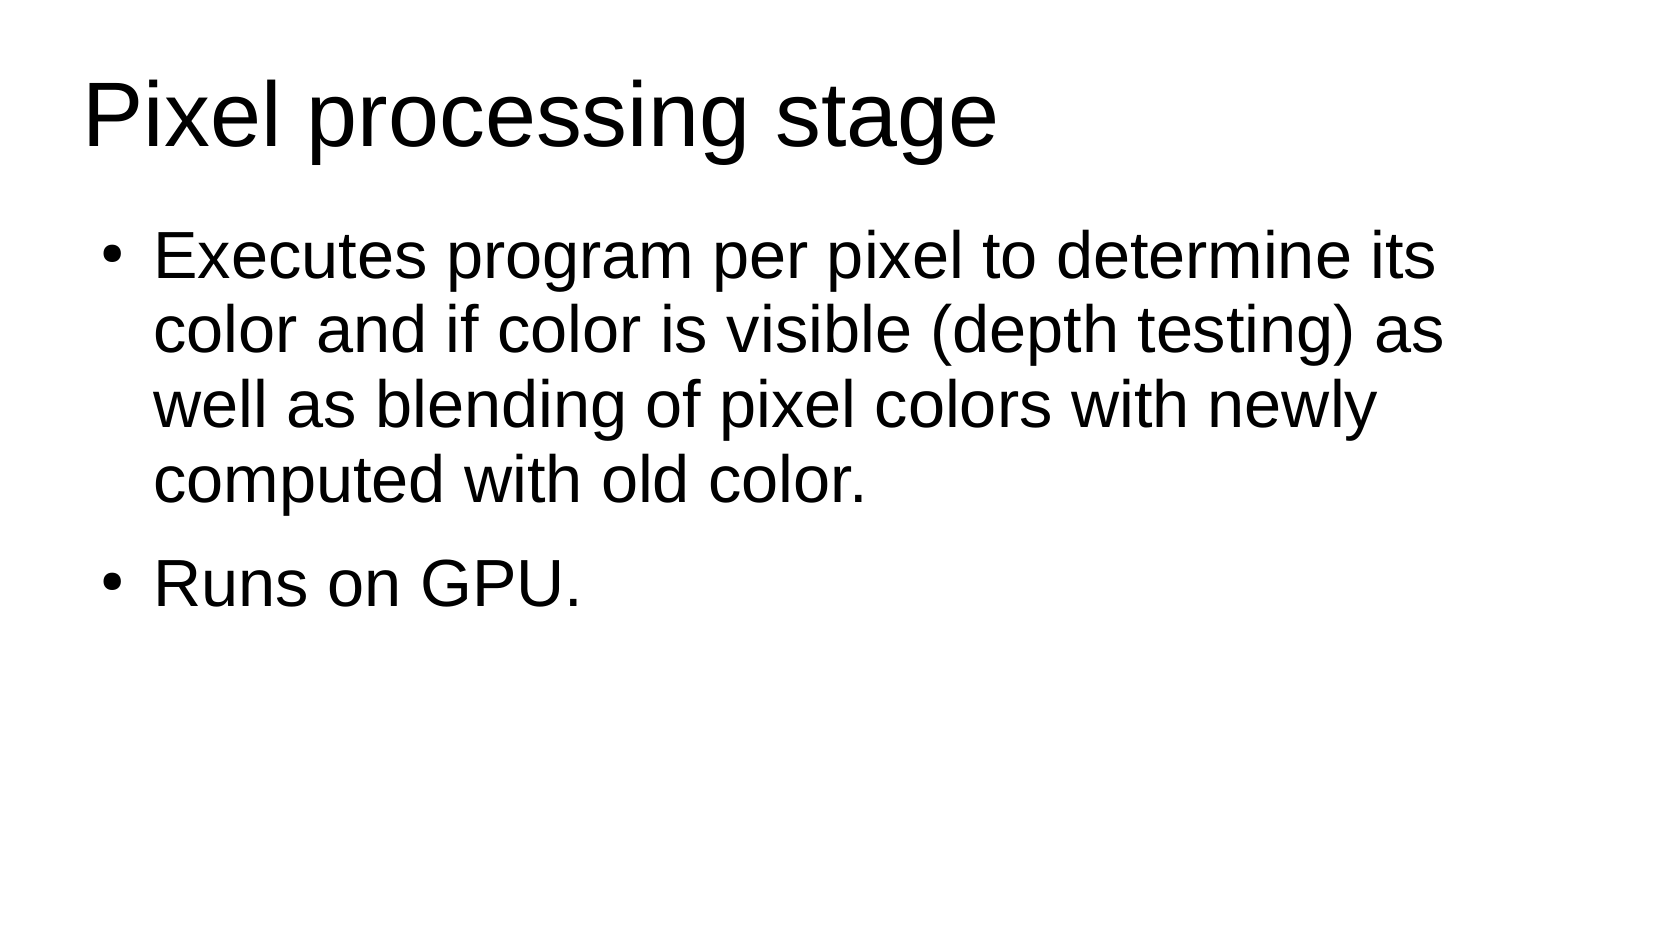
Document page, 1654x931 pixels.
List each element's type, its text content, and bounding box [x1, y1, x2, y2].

title Pixel processing stage [82, 37, 1571, 193]
list Executes program per pixel to determine its color and if color is visible (depth testing) as well as blending of pixel colors with newly computed with old color. Runs on GPU. [82, 217, 1571, 758]
